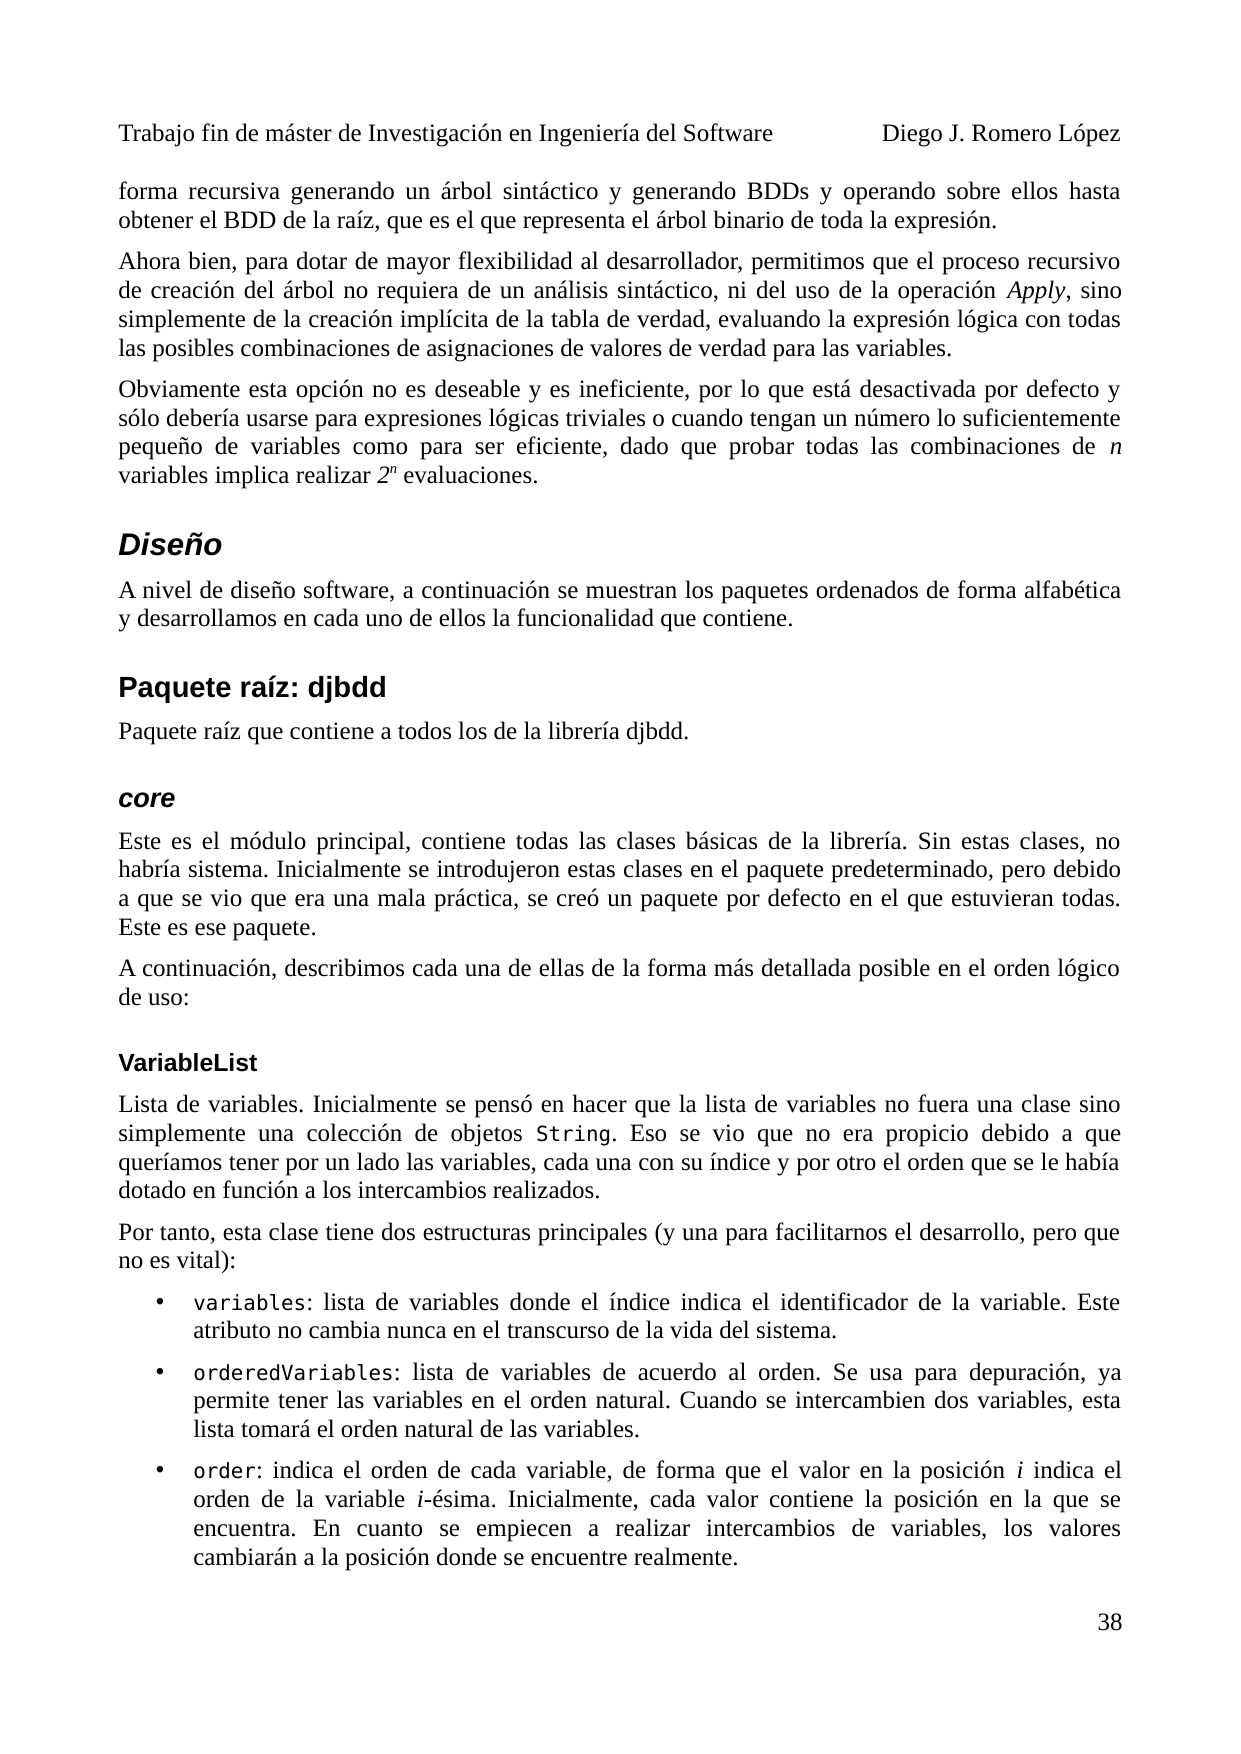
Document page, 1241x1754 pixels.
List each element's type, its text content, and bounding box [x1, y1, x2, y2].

text forma recursiva generando un árbol sintáctico y generando BDDs y operando sobre ellos hasta obtener el BDD de la raíz, que es el que representa el árbol binario de toda la expresión. [118, 176, 1122, 234]
text Obviamente esta opción no es deseable y es ineficiente, por lo que está desactivada por defecto y sólo debería usarse para expresiones lógicas triviales o cuando tengan un número lo suficientemente pequeño de variables como para ser eficiente, dado que probar todas las combinaciones de n variables implica realizar 2n evaluaciones. [118, 374, 1122, 489]
text A nivel de diseño software, a continuación se muestran los paquetes ordenados de forma alfabética y desarrollamos en cada uno de ellos la funcionalidad que contiene. [118, 575, 1122, 632]
text Paquete raíz que contiene a todos los de la librería djbdd. [118, 716, 1122, 744]
subtitle VariableList [118, 1048, 1122, 1077]
subtitle core [118, 782, 1122, 813]
text A continuación, describimos cada una de ellas de la forma más detallada posible en el orden lógico de uso: [118, 953, 1122, 1011]
text Este es el módulo principal, contiene todas las clases básicas de la librería. Sin estas clases, no habría sistema. Inicialmente se introdujeron estas clases en el paquete predeterminado, pero debido a que se vio que era una mala práctica, se creó un paquete por defecto en el que estuvieran todas. Este es ese paquete. [118, 826, 1122, 941]
list orderedVariables: lista de variables de acuerdo al orden. Se usa para depuración, ya permite tener las variables en el orden natural. Cuando se intercambien dos variables, esta lista tomará el orden natural de las variables. [156, 1357, 1122, 1443]
list variables: lista de variables donde el índice indica el identificador de la variable. Este atributo no cambia nunca en el transcurso de la vida del sistema. [156, 1287, 1122, 1344]
text Por tanto, esta clase tiene dos estructuras principales (y una para facilitarnos el desarrollo, pero que no es vital): [118, 1217, 1122, 1274]
text Lista de variables. Inicialmente se pensó en hacer que la lista de variables no fuera una clase sino simplemente una colección de objetos String. Eso se vio que no era propicio debido a que queríamos tener por un lado las variables, cada una con su índice y por otro el orden que se le había dotado en función a los intercambios realizados. [118, 1089, 1122, 1204]
list order: indica el orden de cada variable, de forma que el valor en la posición i indica el orden de la variable i-ésima. Inicialmente, cada valor contiene la posición en la que se encuentra. En cuanto se empiecen a realizar intercambios de variables, los valores cambiarán a la posición donde se encuentre realmente. [156, 1456, 1122, 1571]
subtitle Paquete raíz: djbdd [118, 670, 1122, 703]
subtitle Diseño [118, 526, 1122, 562]
text Ahora bien, para dotar de mayor flexibilidad al desarrollador, permitimos que el proceso recursivo de creación del árbol no requiera de un análisis sintáctico, ni del uso de la operación Apply, sino simplemente de la creación implícita de la tabla de verdad, evaluando la expresión lógica con todas las posibles combinaciones de asignaciones de valores de verdad para las variables. [118, 246, 1122, 361]
